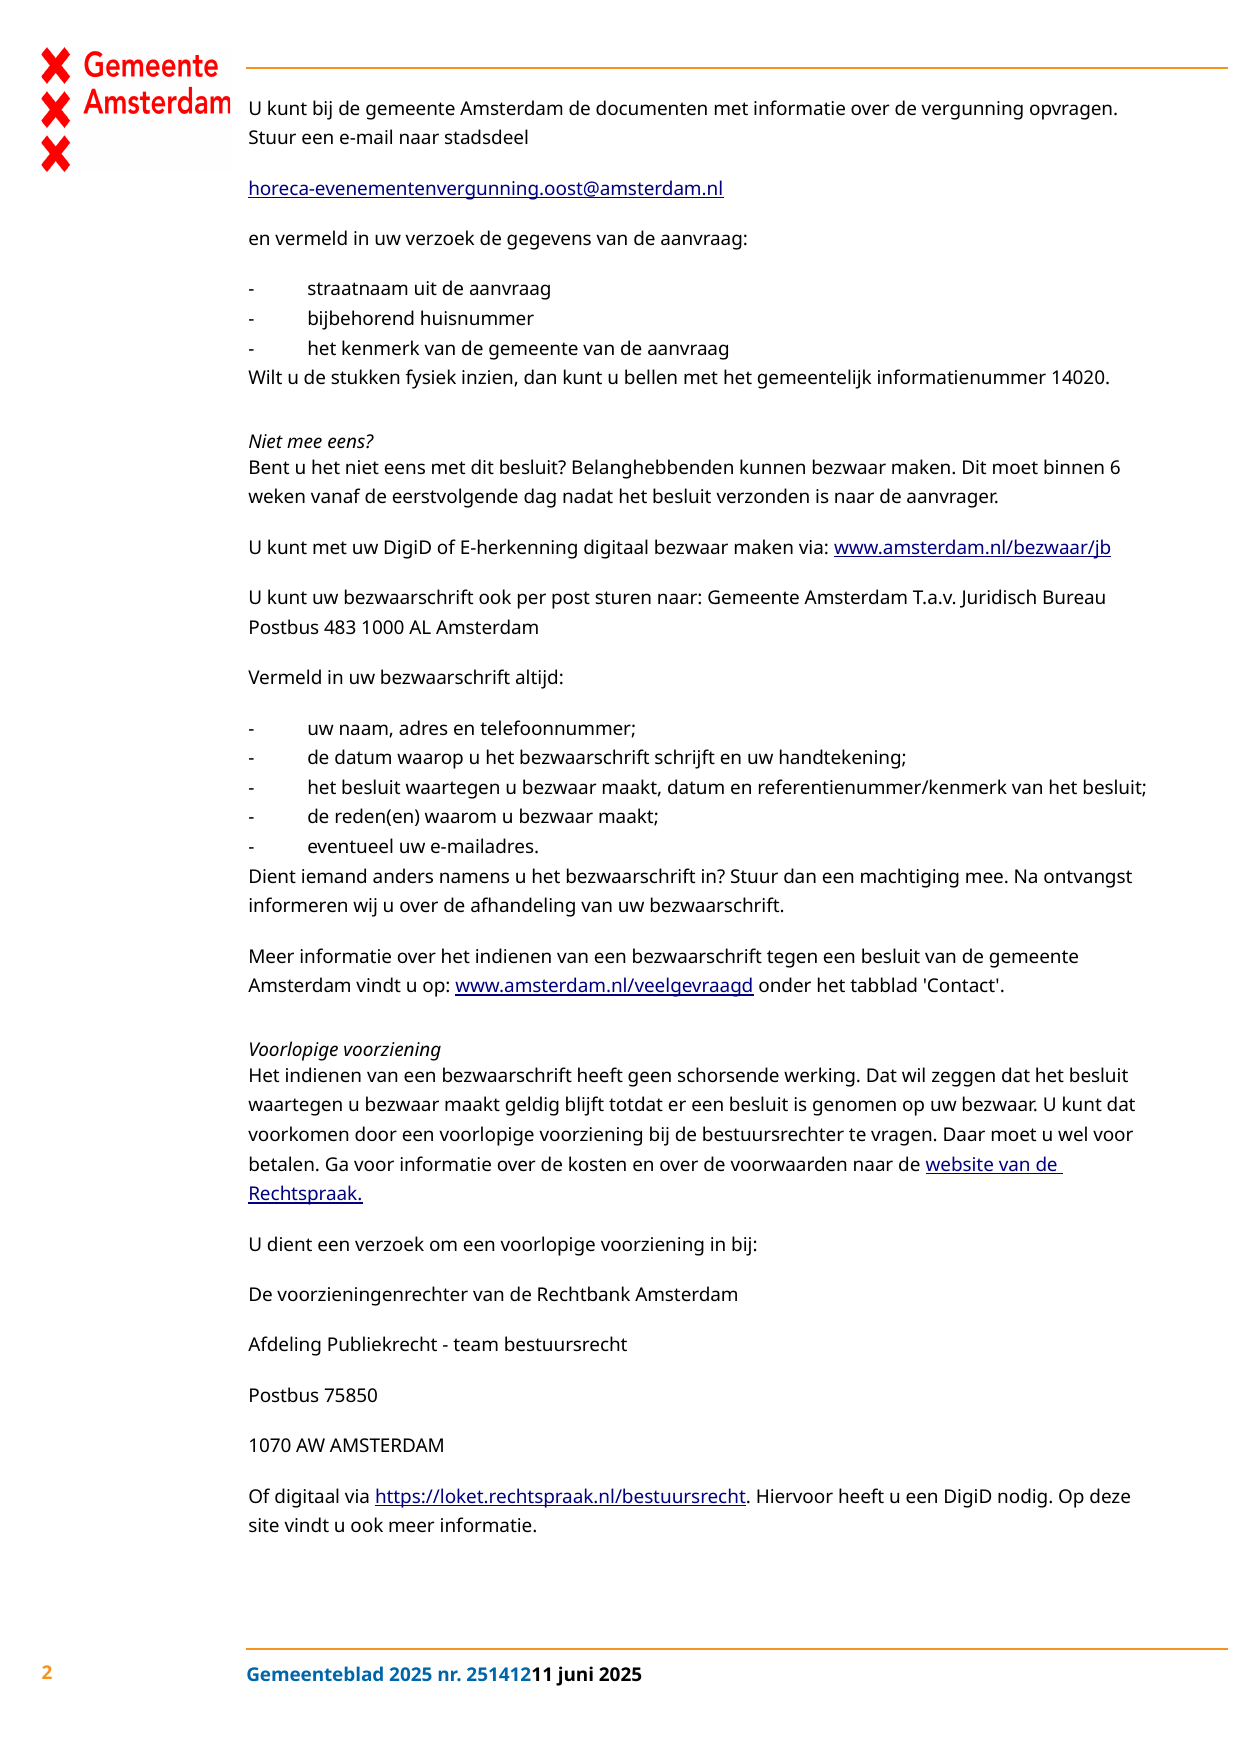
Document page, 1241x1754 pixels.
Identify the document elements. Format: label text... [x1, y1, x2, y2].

text Meer informatie over het indienen van een bezwaarschrift tegen een besluit van de gemeente Amsterdam vindt u op: www.amsterdam.nl/veelgevraagd onder het tabblad 'Contact'. [248, 943, 1152, 998]
text Het indienen van een bezwaarschrift heeft geen schorsende werking. Dat wil zeggen dat het besluit waartegen u bezwaar maakt geldig blijft totdat er een besluit is genomen op uw bezwaar. U kunt dat voorkomen door een voorlopige voorziening bij de bestuursrechter te vragen. Daar moet u wel voor betalen. Ga voor informatie over de kosten en over de voorwaarden naar de website van de Rechtspraak. [248, 1062, 1152, 1206]
text U kunt bij de gemeente Amsterdam de documenten met informatie over de vergunning opvragen. Stuur een e-mail naar stadsdeel [248, 95, 1152, 150]
text U kunt uw bezwaarschrift ook per post sturen naar: Gemeente Amsterdam T.a.v. Juridisch Bureau Postbus 483 1000 AL Amsterdam [248, 584, 1152, 640]
text De voorzieningenrechter van de Rechtbank Amsterdam [248, 1281, 1152, 1307]
text Wilt u de stukken fysiek inzien, dan kunt u bellen met het gemeentelijk informatienummer 14020. [248, 364, 1152, 390]
text Vermeld in uw bezwaarschrift altijd: [248, 664, 1152, 690]
list het kenmerk van de gemeente van de aanvraag [248, 335, 1152, 361]
list het besluit waartegen u bezwaar maakt, datum en referentienummer/kenmerk van het besluit; [248, 774, 1152, 800]
text en vermeld in uw verzoek de gegevens van de aanvraag: [248, 225, 1152, 251]
text Voorlopige voorziening [248, 1036, 1152, 1062]
text U kunt met uw DigiD of E-herkenning digitaal bezwaar maken via: www.amsterdam.nl/bezwaar/jb [248, 534, 1152, 560]
text Of digitaal via https://loket.rechtspraak.nl/bestuursrecht. Hiervoor heeft u een DigiD nodig. Op deze site vindt u ook meer informatie. [248, 1483, 1152, 1538]
text 1070 AW AMSTERDAM [248, 1432, 1152, 1458]
text Postbus 75850 [248, 1382, 1152, 1408]
text Niet mee eens? [248, 428, 1152, 454]
picture [41, 47, 231, 172]
list de reden(en) waarom u bezwaar maakt; [248, 804, 1152, 829]
text Afdeling Publiekrecht - team bestuursrecht [248, 1332, 1152, 1357]
text Bent u het niet eens met dit besluit? Belanghebbenden kunnen bezwaar maken. Dit moet binnen 6 weken vanaf de eerstvolgende dag nadat het besluit verzonden is naar de aanvrager. [248, 454, 1152, 509]
list straatnaam uit de aanvraag [248, 276, 1152, 301]
list de datum waarop u het bezwaarschrift schrijft en uw handtekening; [248, 744, 1152, 770]
text U dient een verzoek om een voorlopige voorziening in bij: [248, 1231, 1152, 1257]
list uw naam, adres en telefoonnummer; [248, 715, 1152, 741]
list eventueel uw e-mailadres. [248, 833, 1152, 859]
text Dient iemand anders namens u het bezwaarschrift in? Stuur dan een machtiging mee. Na ontvangst informeren wij u over de afhandeling van uw bezwaarschrift. [248, 863, 1152, 918]
list bijbehorend huisnummer [248, 305, 1152, 331]
text horeca-evenementenvergunning.oost@amsterdam.nl [248, 175, 1152, 201]
